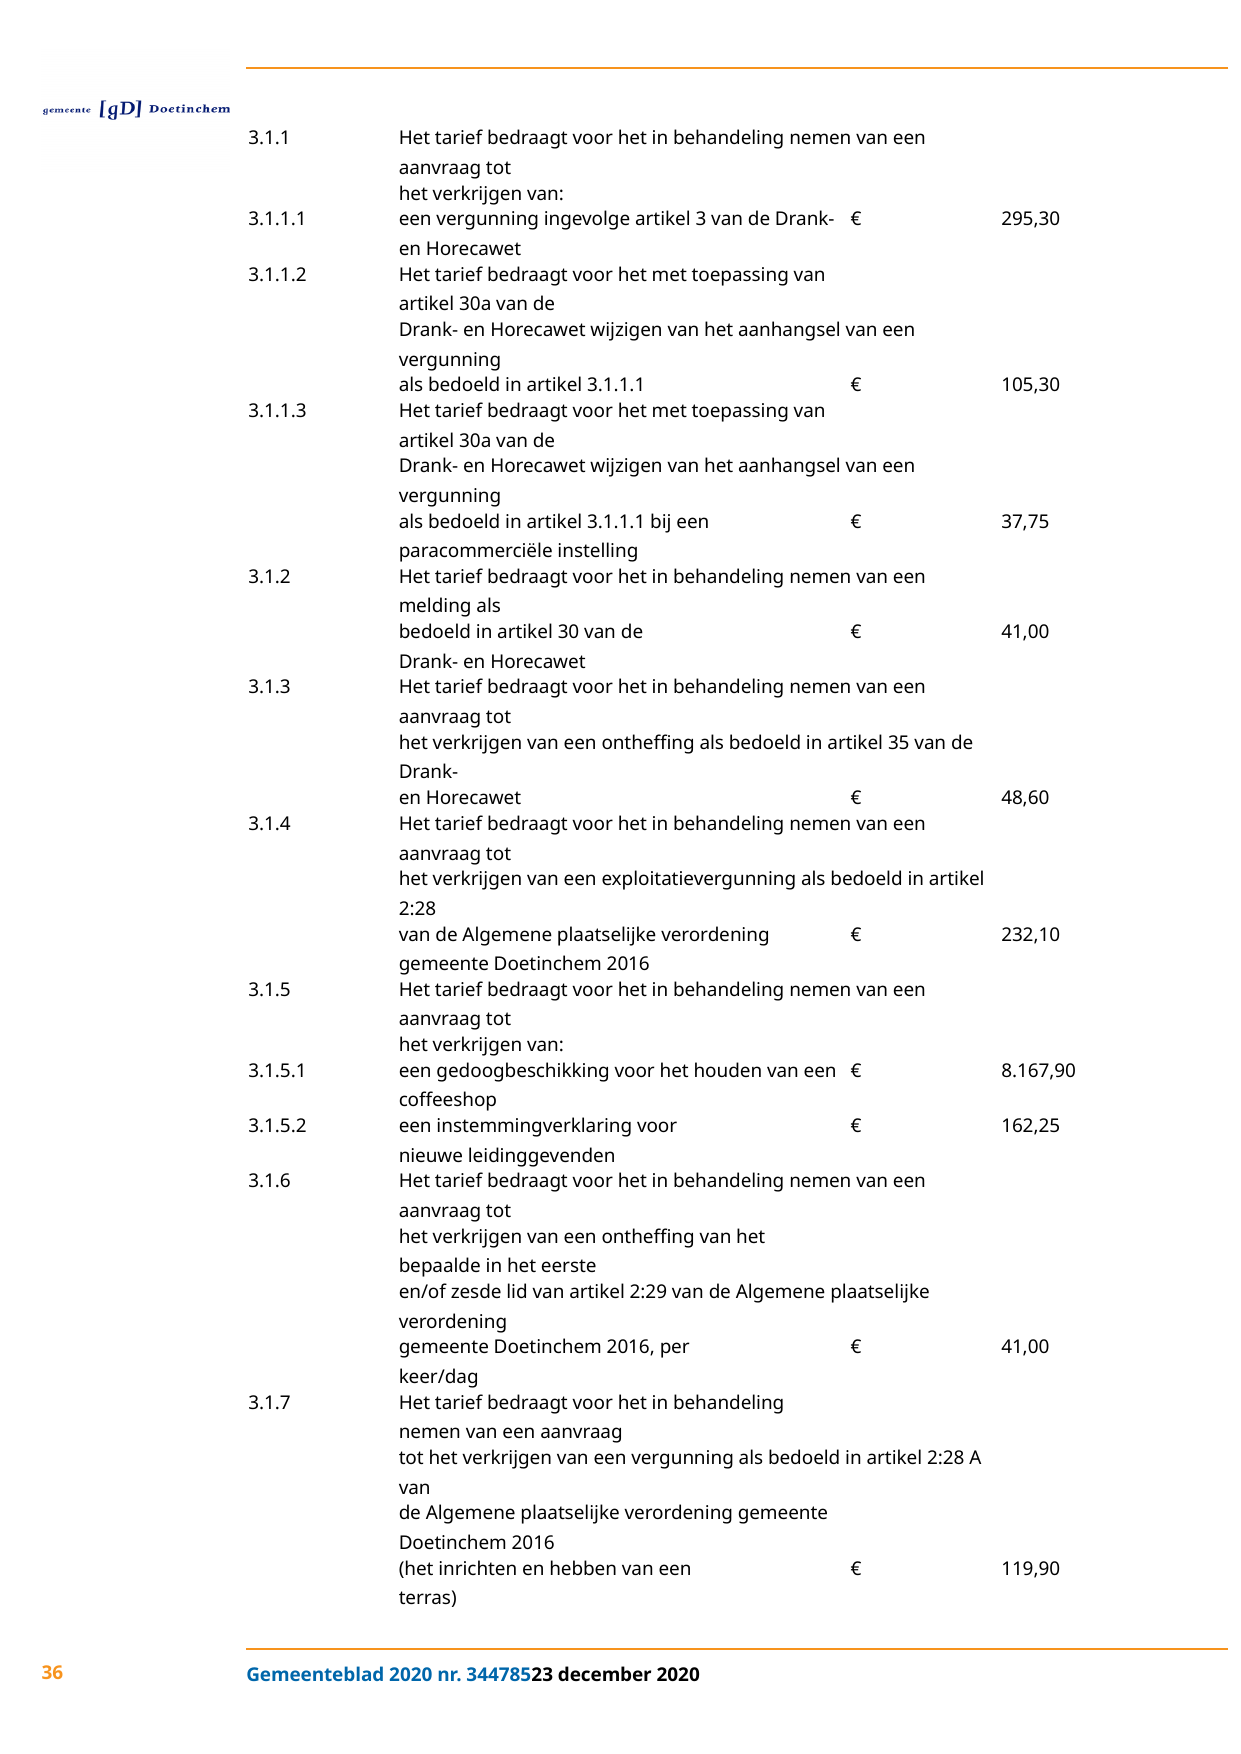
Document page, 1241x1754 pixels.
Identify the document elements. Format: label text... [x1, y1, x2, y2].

table_cell [850, 1223, 1001, 1278]
table_cell Het tarief bedraagt voor het in behandeling nemen van een melding als [399, 563, 1001, 618]
table_cell bedoeld in artikel 30 van de Drank- en Horecawet [399, 619, 700, 674]
table_cell Het tarief bedraagt voor het in behandeling nemen van een aanvraag tot [399, 1168, 1001, 1223]
table_cell [700, 1113, 850, 1168]
table_cell 295,30 [1001, 206, 1152, 261]
table_cell [1001, 1389, 1152, 1444]
table_cell 37,75 [1001, 508, 1152, 563]
table_cell Drank- en Horecawet wijzigen van het aanhangsel van een vergunning [399, 453, 1001, 508]
table_cell [1001, 1223, 1152, 1278]
table_cell 3.1.1.1 [248, 206, 398, 261]
table_cell € [850, 206, 1001, 261]
table_cell [1001, 397, 1152, 452]
table_cell 3.1.4 [248, 810, 398, 865]
table_cell Het tarief bedraagt voor het in behandeling nemen van een aanvraag tot [399, 810, 1001, 865]
table_cell de Algemene plaatselijke verordening gemeente Doetinchem 2016 [399, 1500, 850, 1555]
table_cell [700, 371, 850, 397]
table_cell 3.1.5.1 [248, 1057, 398, 1112]
table_cell 41,00 [1001, 619, 1152, 674]
table_cell 3.1.5.2 [248, 1113, 398, 1168]
table_cell [248, 921, 398, 976]
table_cell € [850, 1113, 1001, 1168]
table_cell 119,90 [1001, 1555, 1152, 1610]
table_cell [248, 1031, 398, 1057]
table_cell 3.1.3 [248, 674, 398, 729]
table_cell [248, 1223, 398, 1278]
table_cell [248, 729, 398, 784]
table_cell [1001, 1031, 1152, 1057]
table_cell 3.1.2 [248, 563, 398, 618]
table_cell [248, 1444, 398, 1499]
table_cell [700, 1555, 850, 1610]
table_cell € [850, 921, 1001, 976]
table_cell Drank- en Horecawet wijzigen van het aanhangsel van een vergunning [399, 316, 1001, 371]
table_cell een vergunning ingevolge artikel 3 van de Drank- en Horecawet [399, 206, 850, 261]
table_cell 8.167,90 [1001, 1057, 1152, 1112]
table_cell [700, 1031, 850, 1057]
table_cell [1001, 180, 1152, 206]
table_cell het verkrijgen van een exploitatievergunning als bedoeld in artikel 2:28 [399, 865, 1001, 921]
table_cell Het tarief bedraagt voor het met toepassing van artikel 30a van de [399, 397, 850, 452]
table_cell [248, 784, 398, 810]
table_header 3.1.1 [248, 125, 398, 180]
table_cell 3.1.6 [248, 1168, 398, 1223]
table_cell het verkrijgen van: [399, 1031, 700, 1057]
table_cell (het inrichten en hebben van een terras) [399, 1555, 700, 1610]
table_cell [700, 180, 850, 206]
table_cell [1001, 976, 1152, 1031]
table_cell [248, 619, 398, 674]
table_cell € [850, 784, 1001, 810]
table_cell [248, 1278, 398, 1334]
table_cell 3.1.1.3 [248, 397, 398, 452]
table_cell [248, 1555, 398, 1610]
table_cell [850, 1389, 1001, 1444]
picture [41, 47, 231, 172]
table_cell [248, 371, 398, 397]
table_cell € [850, 1334, 1001, 1389]
table_cell het verkrijgen van een ontheffing als bedoeld in artikel 35 van de Drank- [399, 729, 1001, 784]
table_cell 3.1.7 [248, 1389, 398, 1444]
table_cell [248, 453, 398, 508]
table_header [1001, 125, 1152, 180]
table_cell € [850, 371, 1001, 397]
table_cell [1001, 563, 1152, 618]
table_cell [248, 180, 398, 206]
table_cell en Horecawet [399, 784, 700, 810]
table_cell [700, 784, 850, 810]
table_cell [1001, 316, 1152, 371]
table_cell een gedoogbeschikking voor het houden van een coffeeshop [399, 1057, 850, 1112]
table_cell als bedoeld in artikel 3.1.1.1 bij een paracommerciële instelling [399, 508, 850, 563]
table_cell [248, 508, 398, 563]
table_cell 48,60 [1001, 784, 1152, 810]
table_cell [1001, 1444, 1152, 1499]
table_cell [1001, 1500, 1152, 1555]
table_cell [248, 1500, 398, 1555]
table_cell [700, 619, 850, 674]
table_cell € [850, 508, 1001, 563]
table_cell [1001, 1168, 1152, 1223]
table_cell 232,10 [1001, 921, 1152, 976]
table_cell [850, 261, 1001, 316]
table_cell Het tarief bedraagt voor het in behandeling nemen van een aanvraag tot [399, 674, 1001, 729]
table_cell [1001, 810, 1152, 865]
table_cell Het tarief bedraagt voor het in behandeling nemen van een aanvraag [399, 1389, 850, 1444]
table_cell [1001, 453, 1152, 508]
table_cell 3.1.5 [248, 976, 398, 1031]
table_cell tot het verkrijgen van een vergunning als bedoeld in artikel 2:28 A van [399, 1444, 1001, 1499]
table_cell [1001, 674, 1152, 729]
table_cell gemeente Doetinchem 2016, per keer/dag [399, 1334, 700, 1389]
table_cell het verkrijgen van: [399, 180, 700, 206]
table_cell [1001, 865, 1152, 921]
table_cell 3.1.1.2 [248, 261, 398, 316]
table_cell 162,25 [1001, 1113, 1152, 1168]
table_cell [1001, 261, 1152, 316]
table_cell [1001, 1278, 1152, 1334]
table_cell als bedoeld in artikel 3.1.1.1 [399, 371, 700, 397]
table_cell van de Algemene plaatselijke verordening gemeente Doetinchem 2016 [399, 921, 850, 976]
table_cell Het tarief bedraagt voor het met toepassing van artikel 30a van de [399, 261, 850, 316]
table_cell 41,00 [1001, 1334, 1152, 1389]
table_cell [248, 865, 398, 921]
table_cell 105,30 [1001, 371, 1152, 397]
table_cell [850, 1500, 1001, 1555]
table_cell [248, 1334, 398, 1389]
table_cell [700, 1334, 850, 1389]
table_cell Het tarief bedraagt voor het in behandeling nemen van een aanvraag tot [399, 976, 1001, 1031]
table_cell [1001, 729, 1152, 784]
table_cell [850, 1031, 1001, 1057]
table_cell een instemmingverklaring voor nieuwe leidinggevenden [399, 1113, 700, 1168]
table_header Het tarief bedraagt voor het in behandeling nemen van een aanvraag tot [399, 125, 1001, 180]
table_cell en/of zesde lid van artikel 2:29 van de Algemene plaatselijke verordening [399, 1278, 1001, 1334]
table_cell [248, 316, 398, 371]
table_cell € [850, 1555, 1001, 1610]
table_cell [850, 397, 1001, 452]
table_cell € [850, 1057, 1001, 1112]
table_cell € [850, 619, 1001, 674]
table_cell [850, 180, 1001, 206]
table_cell het verkrijgen van een ontheffing van het bepaalde in het eerste [399, 1223, 850, 1278]
